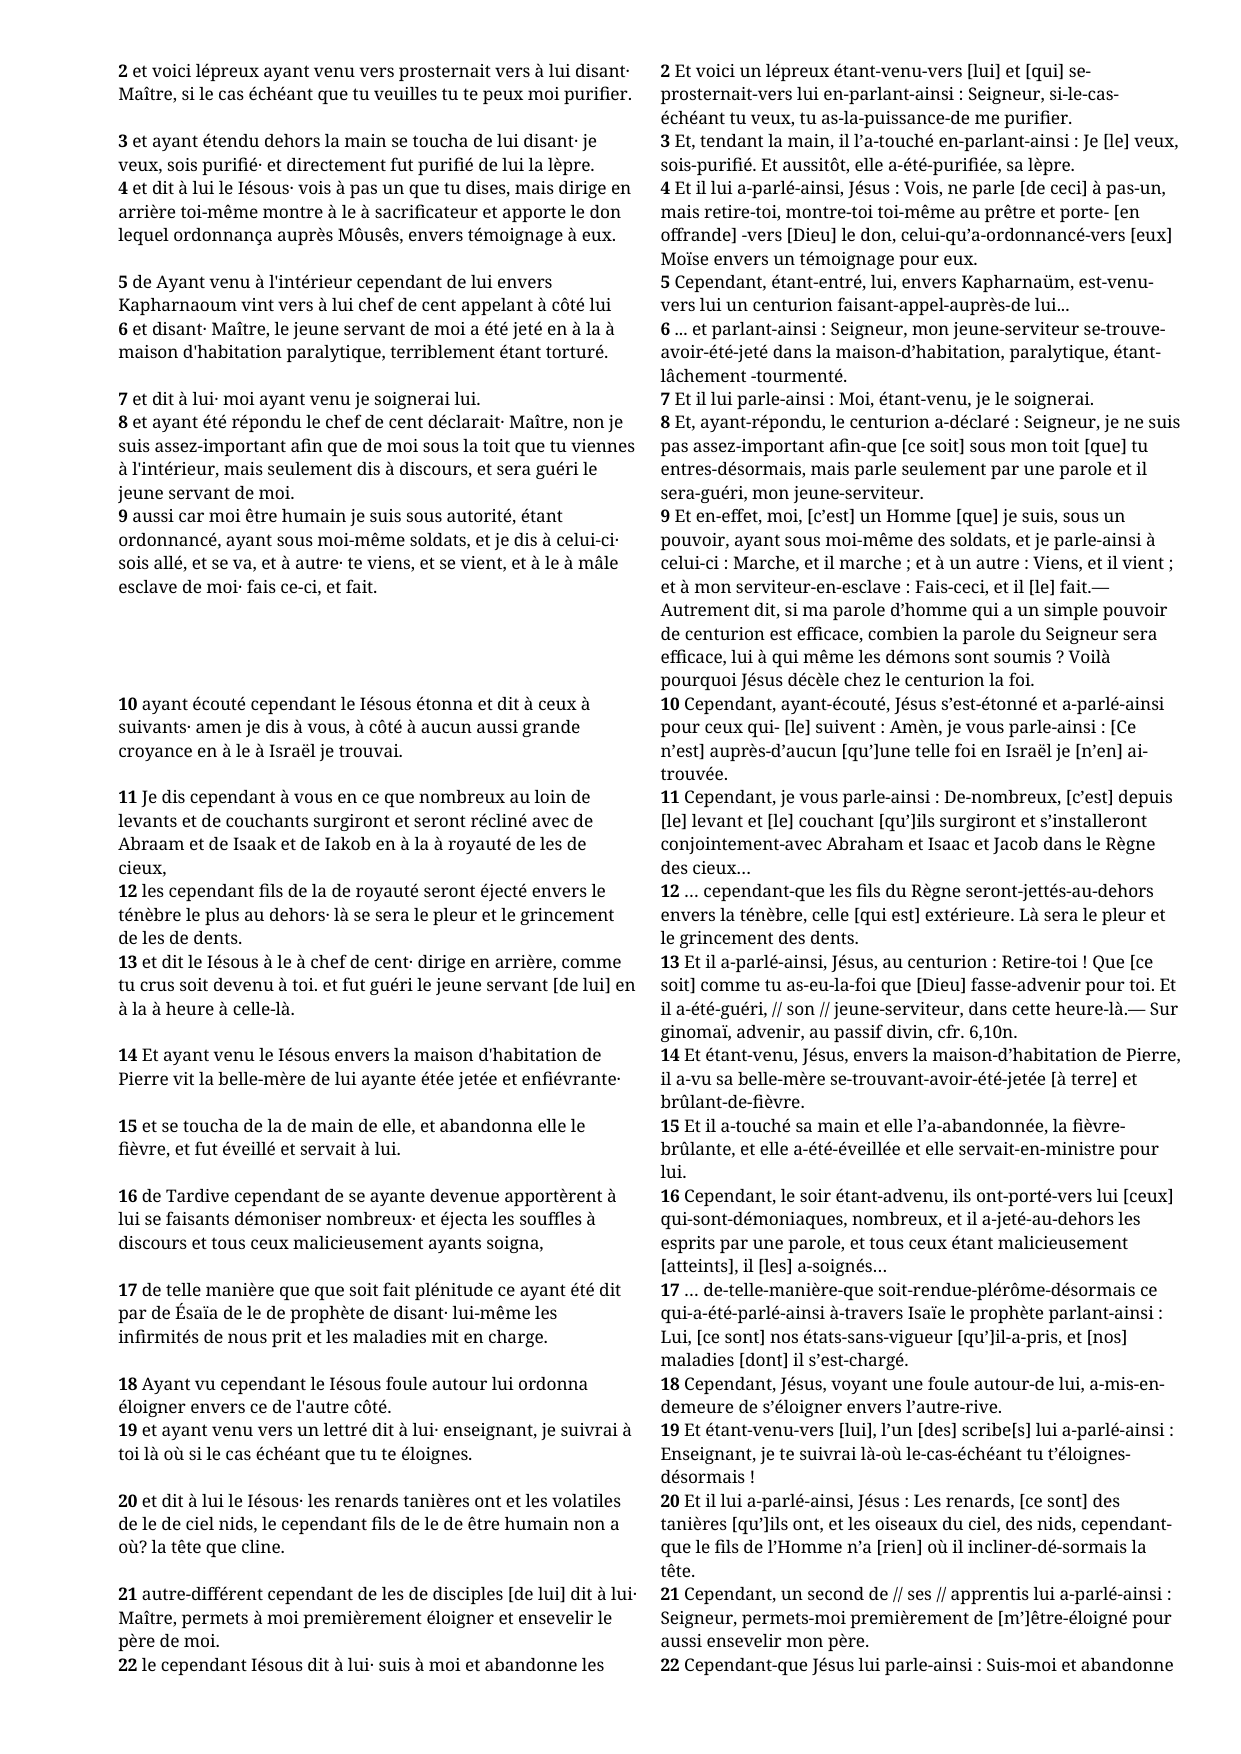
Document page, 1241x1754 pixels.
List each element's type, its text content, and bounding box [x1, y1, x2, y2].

table_cell 11 Je dis cependant à vous en ce que nombreux au loin de levants et de couchants surgiront et seront récliné avec de Abraam et de Isaak et de Iakob en à la à royauté de les de cieux, [118, 786, 639, 879]
table_cell 20 Et il lui a-parlé-ainsi, Jésus : Les renards, [ce sont] des tanières [qu’]ils ont, et les oiseaux du ciel, des nids, cependant-que le fils de l’Homme n’a [rien] où il incliner-dé-sormais la tête. [660, 1489, 1181, 1582]
table_cell [639, 879, 660, 950]
table_cell 4 et dit à lui le Iésous· vois à pas un que tu dises, mais dirige en arrière toi-même montre à le à sacrificateur et apporte le don lequel ordonnança auprès Môusês, envers témoignage à eux. [118, 176, 639, 270]
table_cell [639, 692, 660, 786]
table_cell [639, 1278, 660, 1372]
table_cell 12 … cependant-que les fils du Règne seront-jettés-au-dehors envers la ténèbre, celle [qui est] extérieure. Là sera le pleur et le grincement des dents. [660, 879, 1181, 950]
table_cell 5 Cependant, étant-entré, lui, envers Kapharnaüm, est-venu-vers lui un centurion faisant-appel-auprès-de lui... [660, 270, 1181, 317]
table_cell 20 et dit à lui le Iésous· les renards tanières ont et les volatiles de le de ciel nids, le cependant fils de le de être humain non a où? la tête que cline. [118, 1489, 639, 1582]
table_cell 17 de telle manière que que soit fait plénitude ce ayant été dit par de Ésaïa de le de prophète de disant· lui-même les infirmités de nous prit et les maladies mit en charge. [118, 1278, 639, 1372]
table_cell [639, 786, 660, 879]
table_cell 12 les cependant fils de la de royauté seront éjecté envers le ténèbre le plus au dehors· là se sera le pleur et le grincement de les de dents. [118, 879, 639, 950]
table_cell 16 Cependant, le soir étant-advenu, ils ont-porté-vers lui [ceux] qui-sont-démoniaques, nombreux, et il a-jeté-au-dehors les esprits par une parole, et tous ceux étant malicieusement [atteints], il [les] a-soignés… [660, 1184, 1181, 1278]
table_cell 22 le cependant Iésous dit à lui· suis à moi et abandonne les morts ensevelir les de eux-mêmes morts. [118, 1653, 639, 1676]
table_cell 5 de Ayant venu à l'intérieur cependant de lui envers Kapharnaoum vint vers à lui chef de cent appelant à côté lui [118, 270, 639, 317]
table_cell 19 et ayant venu vers un lettré dit à lui· enseignant, je suivrai à toi là où si le cas échéant que tu te éloignes. [118, 1419, 639, 1489]
table_cell 8 et ayant été répondu le chef de cent déclarait· Maître, non je suis assez-important afin que de moi sous la toit que tu viennes à l'intérieur, mais seulement dis à discours, et sera guéri le jeune servant de moi. [118, 411, 639, 504]
table_cell 16 de Tardive cependant de se ayante devenue apportèrent à lui se faisants démoniser nombreux· et éjecta les souffles à discours et tous ceux malicieusement ayants soigna, [118, 1184, 639, 1278]
table_cell 10 ayant écouté cependant le Iésous étonna et dit à ceux à suivants· amen je dis à vous, à côté à aucun aussi grande croyance en à le à Israël je trouvai. [118, 692, 639, 786]
table_cell 11 Cependant, je vous parle-ainsi : De-nombreux, [c’est] depuis [le] levant et [le] couchant [qu’]ils surgiront et s’installeront conjointement-avec Abraham et Isaac et Jacob dans le Règne des cieux… [660, 786, 1181, 879]
table_cell 2 et voici lépreux ayant venu vers prosternait vers à lui disant· Maître, si le cas échéant que tu veuilles tu te peux moi purifier. [118, 59, 639, 129]
table_cell 19 Et étant-venu-vers [lui], l’un [des] scribe[s] lui a-parlé-ainsi : Enseignant, je te suivrai là-où le-cas-échéant tu t’éloignes-désormais ! [660, 1419, 1181, 1489]
table_cell 8 Et, ayant-répondu, le centurion a-déclaré : Seigneur, je ne suis pas assez-important afin-que [ce soit] sous mon toit [que] tu entres-désormais, mais parle seulement par une parole et il sera-guéri, mon jeune-serviteur. [660, 411, 1181, 504]
table_cell [639, 317, 660, 387]
table_cell 4 Et il lui a-parlé-ainsi, Jésus : Vois, ne parle [de ceci] à pas-un, mais retire-toi, montre-toi toi-même au prêtre et porte- [en offrande] -vers [Dieu] le don, celui-qu’a-ordonnancé-vers [eux] Moïse envers un témoignage pour eux. [660, 176, 1181, 270]
table_cell [639, 1114, 660, 1184]
table_cell 6 ... et parlant-ainsi : Seigneur, mon jeune-serviteur se-trouve-avoir-été-jeté dans la maison-d’habitation, paralytique, étant- lâchement -tourmenté. [660, 317, 1181, 387]
table_cell 13 Et il a-parlé-ainsi, Jésus, au centurion : Retire-toi ! Que [ce soit] comme tu as-eu-la-foi que [Dieu] fasse-advenir pour toi. Et il a-été-guéri, // son // jeune-serviteur, dans cette heure-là.— Sur ginomaï, advenir, au passif divin, cfr. 6,10n. [660, 950, 1181, 1043]
table_cell [639, 1583, 660, 1653]
table_cell [639, 504, 660, 692]
table_cell 9 Et en-effet, moi, [c’est] un Homme [que] je suis, sous un pouvoir, ayant sous moi-même des soldats, et je parle-ainsi à celui-ci : Marche, et il marche ; et à un autre : Viens, et il vient ; et à mon serviteur-en-esclave : Fais-ceci, et il [le] fait.— Autrement dit, si ma parole d’homme qui a un simple pouvoir de centurion est efficace, combien la parole du Seigneur sera efficace, lui à qui même les démons sont soumis ? Voilà pourquoi Jésus décèle chez le centurion la foi. [660, 504, 1181, 692]
table_cell 7 et dit à lui· moi ayant venu je soignerai lui. [118, 387, 639, 411]
table_cell 14 Et étant-venu, Jésus, envers la maison-d’habitation de Pierre, il a-vu sa belle-mère se-trouvant-avoir-été-jetée [à terre] et brûlant-de-fièvre. [660, 1044, 1181, 1114]
table_cell 3 et ayant étendu dehors la main se toucha de lui disant· je veux, sois purifié· et directement fut purifié de lui la lèpre. [118, 129, 639, 176]
table_cell [639, 411, 660, 504]
table_cell 6 et disant· Maître, le jeune servant de moi a été jeté en à la à maison d'habitation paralytique, terriblement étant torturé. [118, 317, 639, 387]
table_cell 15 Et il a-touché sa main et elle l’a-abandonnée, la fièvre-brûlante, et elle a-été-éveillée et elle servait-en-ministre pour lui. [660, 1114, 1181, 1184]
table_cell 3 Et, tendant la main, il l’a-touché en-parlant-ainsi : Je [le] veux, sois-purifié. Et aussitôt, elle a-été-purifiée, sa lèpre. [660, 129, 1181, 176]
table_cell [639, 1419, 660, 1489]
table_cell 7 Et il lui parle-ainsi : Moi, étant-venu, je le soignerai. [660, 387, 1181, 411]
table_cell [639, 129, 660, 176]
table_cell 14 Et ayant venu le Iésous envers la maison d'habitation de Pierre vit la belle-mère de lui ayante étée jetée et enfiévrante· [118, 1044, 639, 1114]
table_cell [639, 1044, 660, 1114]
table_cell 2 Et voici un lépreux étant-venu-vers [lui] et [qui] se-prosternait-vers lui en-parlant-ainsi : Seigneur, si-le-cas-échéant tu veux, tu as-la-puissance-de me purifier. [660, 59, 1181, 129]
table_cell [639, 950, 660, 1043]
table_cell [639, 387, 660, 411]
table_cell 17 … de-telle-manière-que soit-rendue-plérôme-désormais ce qui-a-été-parlé-ainsi à-travers Isaïe le prophète parlant-ainsi : Lui, [ce sont] nos états-sans-vigueur [qu’]il-a-pris, et [nos] maladies [dont] il s’est-chargé. [660, 1278, 1181, 1372]
table_cell 13 et dit le Iésous à le à chef de cent· dirige en arrière, comme tu crus soit devenu à toi. et fut guéri le jeune servant [de lui] en à la à heure à celle-là. [118, 950, 639, 1043]
table_cell 22 Cependant-que Jésus lui parle-ainsi : Suis-moi et abandonne les morts ensevelir leurs-propres morts. [660, 1653, 1181, 1676]
table_cell [639, 1372, 660, 1418]
table_cell 18 Cependant, Jésus, voyant une foule autour-de lui, a-mis-en-demeure de s’éloigner envers l’autre-rive. [660, 1372, 1181, 1418]
table_cell [639, 1184, 660, 1278]
table_cell [639, 176, 660, 270]
table_cell 10 Cependant, ayant-écouté, Jésus s’est-étonné et a-parlé-ainsi pour ceux qui- [le] suivent : Amèn, je vous parle-ainsi : [Ce n’est] auprès-d’aucun [qu’]une telle foi en Israël je [n’en] ai-trouvée. [660, 692, 1181, 786]
table_cell [639, 59, 660, 129]
table_cell [639, 1653, 660, 1676]
table_cell 21 Cependant, un second de // ses // apprentis lui a-parlé-ainsi : Seigneur, permets-moi premièrement de [m’]être-éloigné pour aussi ensevelir mon père. [660, 1583, 1181, 1653]
table_cell 15 et se toucha de la de main de elle, et abandonna elle le fièvre, et fut éveillé et servait à lui. [118, 1114, 639, 1184]
table_cell 18 Ayant vu cependant le Iésous foule autour lui ordonna éloigner envers ce de l'autre côté. [118, 1372, 639, 1418]
table_cell 9 aussi car moi être humain je suis sous autorité, étant ordonnancé, ayant sous moi-même soldats, et je dis à celui-ci· sois allé, et se va, et à autre· te viens, et se vient, et à le à mâle esclave de moi· fais ce-ci, et fait. [118, 504, 639, 692]
table_cell [639, 1489, 660, 1582]
table_cell 21 autre-différent cependant de les de disciples [de lui] dit à lui· Maître, permets à moi premièrement éloigner et ensevelir le père de moi. [118, 1583, 639, 1653]
table_cell [639, 270, 660, 317]
